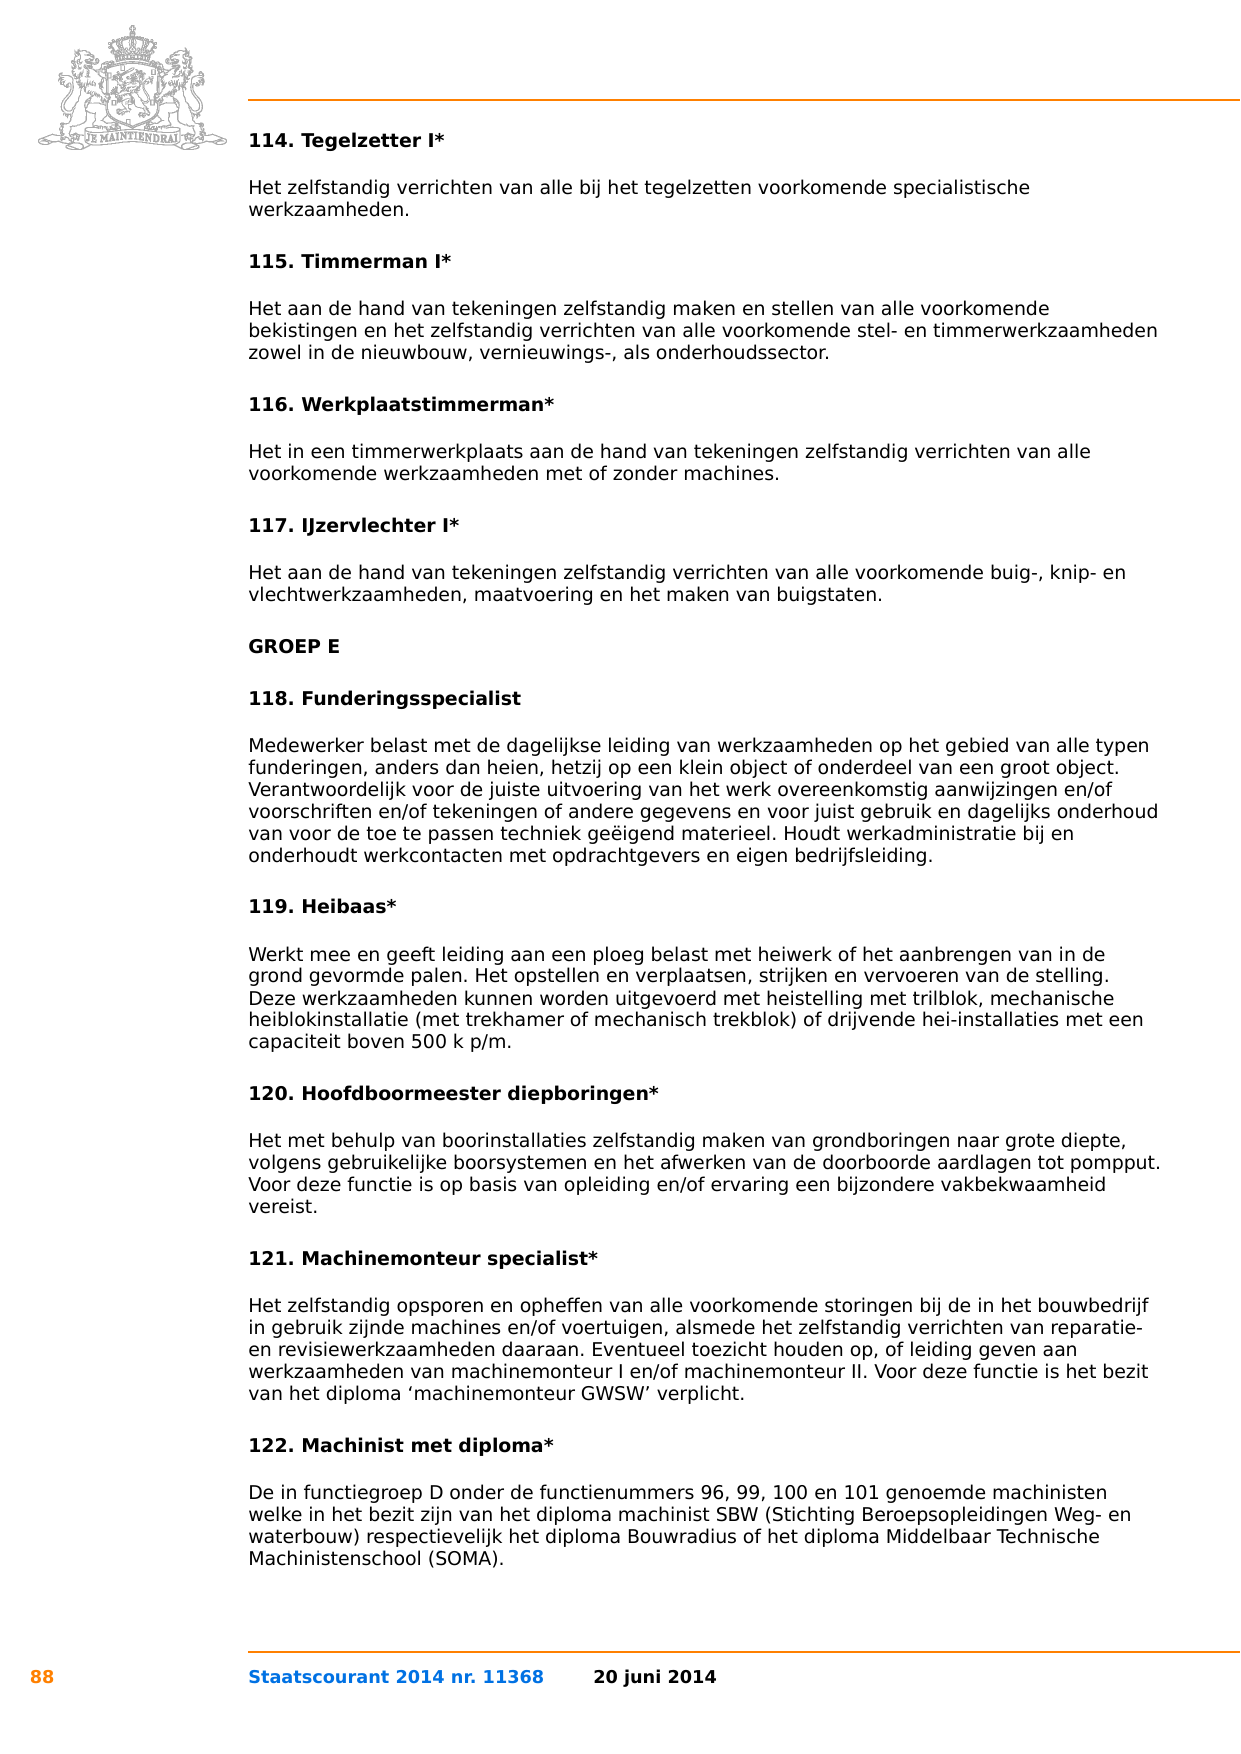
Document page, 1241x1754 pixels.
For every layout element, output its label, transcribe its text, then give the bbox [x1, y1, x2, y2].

subtitle 120. Hoofdboormeester diepboringen* [248, 1083, 1163, 1105]
text Medewerker belast met de dagelijkse leiding van werkzaamheden op het gebied van alle typen funderingen, anders dan heien, hetzij op een klein object of onderdeel van een groot object. Verantwoordelijk voor de juiste uitvoering van het werk overeenkomstig aanwijzingen en/of voorschriften en/of tekeningen of andere gegevens en voor juist gebruik en dagelijks onderhoud van voor de toe te passen techniek geëigend materieel. Houdt werkadministratie bij en onderhoudt werkcontacten met opdrachtgevers en eigen bedrijfsleiding. [248, 734, 1163, 866]
subtitle 117. IJzervlechter I* [248, 515, 1163, 537]
subtitle 116. Werkplaatstimmerman* [248, 394, 1163, 416]
subtitle 119. Heibaas* [248, 896, 1163, 918]
text Het in een timmerwerkplaats aan de hand van tekeningen zelfstandig verrichten van alle voorkomende werkzaamheden met of zonder machines. [248, 441, 1163, 485]
text Het aan de hand van tekeningen zelfstandig verrichten van alle voorkomende buig-, knip- en vlechtwerkzaamheden, maatvoering en het maken van buigstaten. [248, 562, 1163, 606]
text De in functiegroep D onder de functienummers 96, 99, 100 en 101 genoemde machinisten welke in het bezit zijn van het diploma machinist SBW (Stichting Beroepsopleidingen Weg- en waterbouw) respectievelijk het diploma Bouwradius of het diploma Middelbaar Technische Machinistenschool (SOMA). [248, 1482, 1163, 1570]
subtitle 121. Machinemonteur specialist* [248, 1248, 1163, 1270]
subtitle 118. Funderingsspecialist [248, 688, 1163, 709]
text Het aan de hand van tekeningen zelfstandig maken en stellen van alle voorkomende bekistingen en het zelfstandig verrichten van alle voorkomende stel- en timmerwerkzaamheden zowel in de nieuwbouw, vernieuwings-, als onderhoudssector. [248, 298, 1163, 364]
text Werkt mee en geeft leiding aan een ploeg belast met heiwerk of het aanbrengen van in de grond gevormde palen. Het opstellen en verplaatsen, strijken en vervoeren van de stelling. Deze werkzaamheden kunnen worden uitgevoerd met heistelling met trilblok, mechanische heiblokinstallatie (met trekhamer of mechanisch trekblok) of drijvende hei-installaties met een capaciteit boven 500 k p/m. [248, 943, 1163, 1053]
subtitle 122. Machinist met diploma* [248, 1435, 1163, 1457]
text Het zelfstandig opsporen en opheffen van alle voorkomende storingen bij de in het bouwbedrijf in gebruik zijnde machines en/of voertuigen, alsmede het zelfstandig verrichten van reparatie- en revisiewerkzaamheden daaraan. Eventueel toezicht houden op, of leiding geven aan werkzaamheden van machinemonteur I en/of machinemonteur II. Voor deze functie is het bezit van het diploma ‘machinemonteur GWSW’ verplicht. [248, 1295, 1163, 1405]
subtitle 114. Tegelzetter I* [248, 130, 1163, 152]
text Het zelfstandig verrichten van alle bij het tegelzetten voorkomende specialistische werkzaamheden. [248, 177, 1163, 221]
subtitle 115. Timmerman I* [248, 251, 1163, 273]
subtitle GROEP E [248, 636, 1163, 658]
picture [38, 25, 227, 150]
text Het met behulp van boorinstallaties zelfstandig maken van grondboringen naar grote diepte, volgens gebruikelijke boorsystemen en het afwerken van de doorboorde aardlagen tot pompput. Voor deze functie is op basis van opleiding en/of ervaring een bijzondere vakbekwaamheid vereist. [248, 1130, 1163, 1218]
